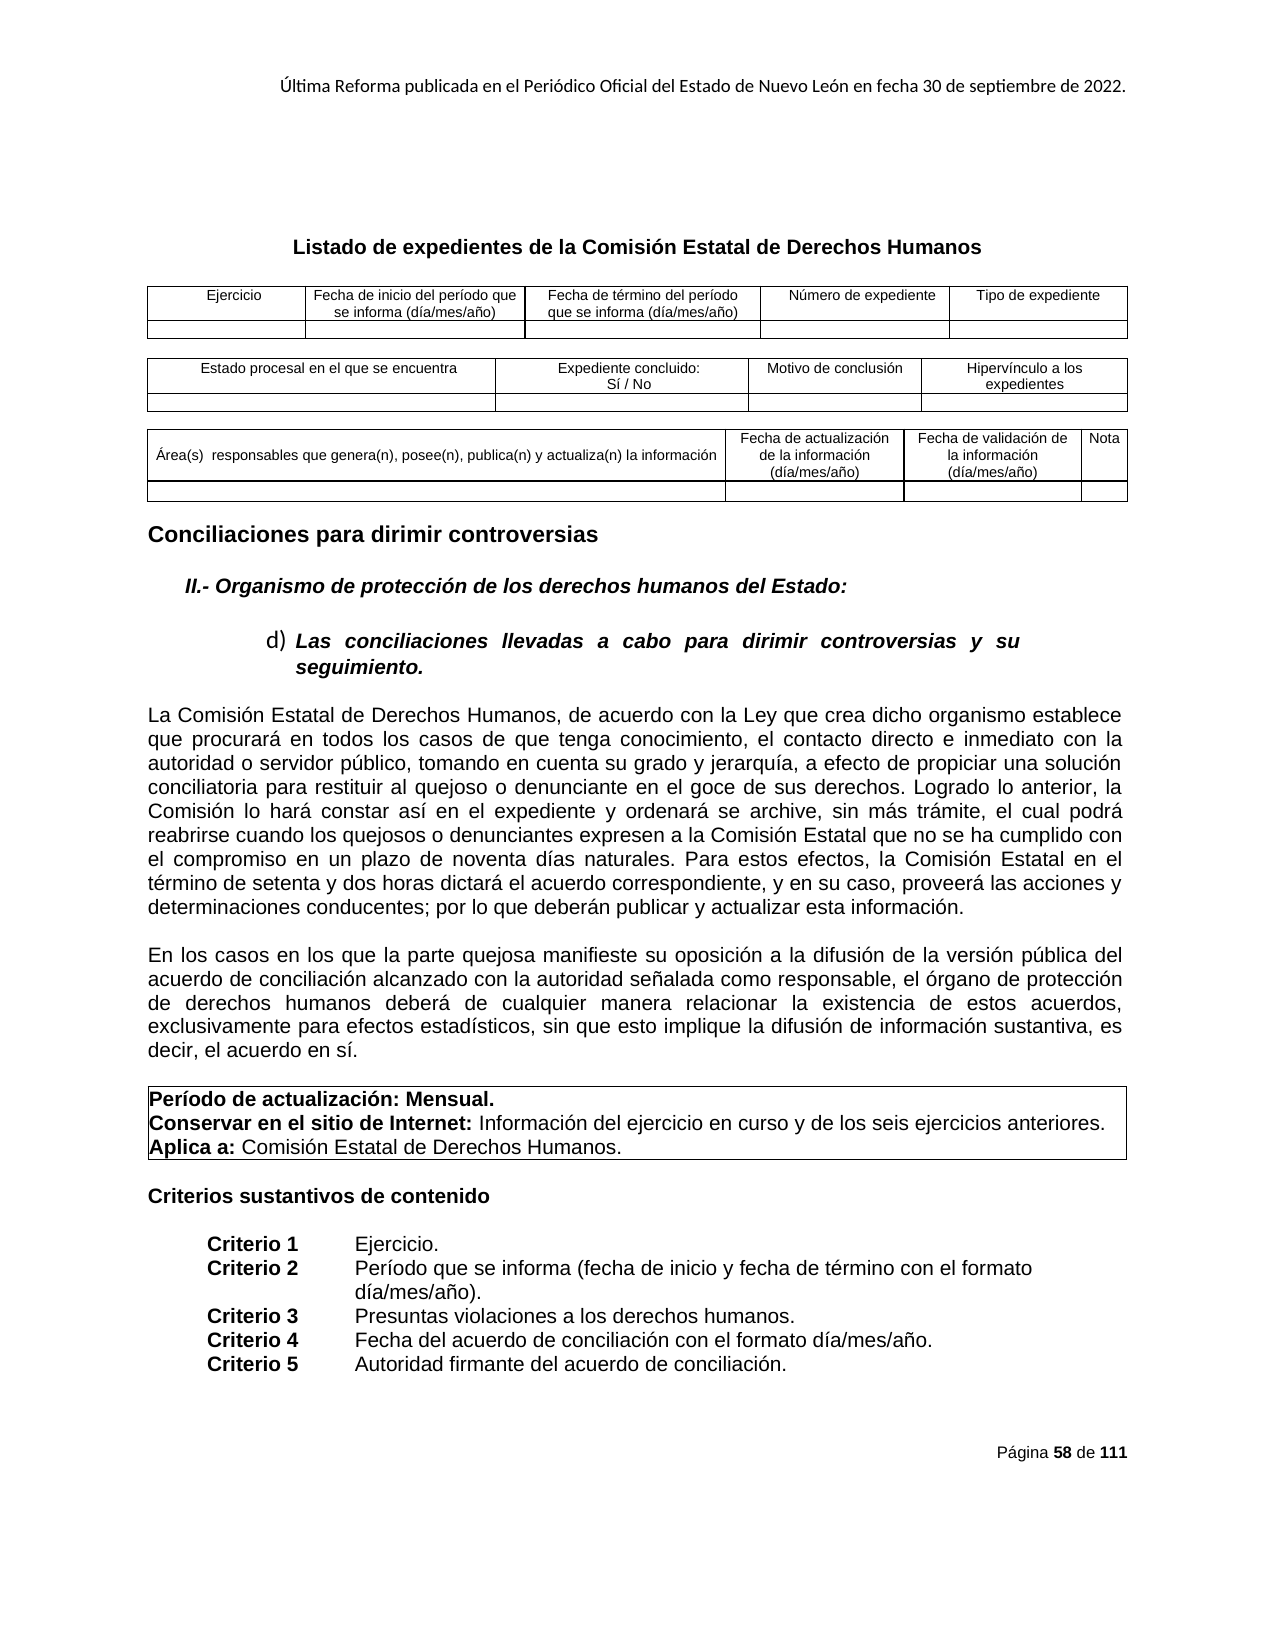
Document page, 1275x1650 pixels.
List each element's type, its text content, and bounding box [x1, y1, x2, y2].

table_header Fecha de inicio del período que se informa (día/mes/año) [306, 287, 524, 320]
table_header Número de expediente [761, 287, 949, 320]
text Criterio 1 Ejercicio. [207, 1232, 1033, 1256]
text Criterio 2 Período que se informa (fecha de inicio y fecha de término con el formato día/mes/año). [207, 1256, 1033, 1304]
text Criterios sustantivos de contenido [148, 1184, 1127, 1208]
table_cell [761, 321, 949, 338]
table_cell [950, 321, 1127, 338]
table_header Fecha de término del período que se informa (día/mes/año) [526, 287, 760, 320]
table_cell [905, 482, 1081, 501]
table_cell [148, 394, 495, 411]
text Listado de expedientes de la Comisión Estatal de Derechos Humanos [148, 235, 1127, 259]
text Aplica a: Comisión Estatal de Derechos Humanos. [149, 1134, 1126, 1159]
table_header Estado procesal en el que se encuentra [148, 359, 495, 393]
table_cell [306, 321, 524, 338]
table_cell [726, 482, 903, 501]
table_cell [148, 321, 305, 338]
table_cell [1082, 482, 1127, 501]
text Criterio 3 Presuntas violaciones a los derechos humanos. [207, 1304, 1033, 1328]
text Criterio 5 Autoridad firmante del acuerdo de conciliación. [207, 1352, 1033, 1376]
table_cell [148, 482, 725, 501]
table_header Nota [1082, 430, 1127, 480]
text Criterio 4 Fecha del acuerdo de conciliación con el formato día/mes/año. [207, 1328, 1033, 1352]
text Conservar en el sitio de Internet: Información del ejercicio en curso y de los seis ejercicios anteriores. [149, 1110, 1126, 1134]
table_header Área(s) responsables que genera(n), posee(n), publica(n) y actualiza(n) la información [148, 430, 725, 480]
table_cell [496, 394, 748, 411]
table_header Tipo de expediente [950, 287, 1127, 320]
table_header Fecha de validación de la información (día/mes/año) [905, 430, 1081, 480]
text Conciliaciones para dirimir controversias [148, 521, 1127, 548]
table_header Fecha de actualización de la información (día/mes/año) [726, 430, 903, 480]
table_header Motivo de conclusión [749, 359, 921, 393]
table_cell [749, 394, 921, 411]
table_header Hipervínculo a los expedientes [922, 359, 1127, 393]
text II.- Organismo de protección de los derechos humanos del Estado: [185, 574, 1039, 598]
text La Comisión Estatal de Derechos Humanos, de acuerdo con la Ley que crea dicho organismo establece que procurará en todos los casos de que tenga conocimiento, el contacto directo e inmediato con la autoridad o servidor público, tomando en cuenta su grado y jerarquía, a efecto de propiciar una solución conciliatoria para restituir al quejoso o denunciante en el goce de sus derechos. Logrado lo anterior, la Comisión lo hará constar así en el expediente y ordenará se archive, sin más trámite, el cual podrá reabrirse cuando los quejosos o denunciantes expresen a la Comisión Estatal que no se ha cumplido con el compromiso en un plazo de noventa días naturales. Para estos efectos, la Comisión Estatal en el término de setenta y dos horas dictará el acuerdo correspondiente, y en su caso, proveerá las acciones y determinaciones conducentes; por lo que deberán publicar y actualizar esta información. [148, 703, 1124, 918]
table_cell [526, 321, 760, 338]
text En los casos en los que la parte quejosa manifieste su oposición a la difusión de la versión pública del acuerdo de conciliación alcanzado con la autoridad señalada como responsable, el órgano de protección de derechos humanos deberá de cualquier manera relacionar la existencia de estos acuerdos, exclusivamente para efectos estadísticos, sin que esto implique la difusión de información sustantiva, es decir, el acuerdo en sí. [148, 942, 1124, 1062]
text Período de actualización: Mensual. [149, 1087, 1126, 1110]
table_header Ejercicio [148, 287, 305, 320]
list Las conciliaciones llevadas a cabo para dirimir controversias y su seguimiento. [266, 624, 1023, 679]
table_header Expediente concluido: Sí / No [496, 359, 748, 393]
table_cell [922, 394, 1127, 411]
